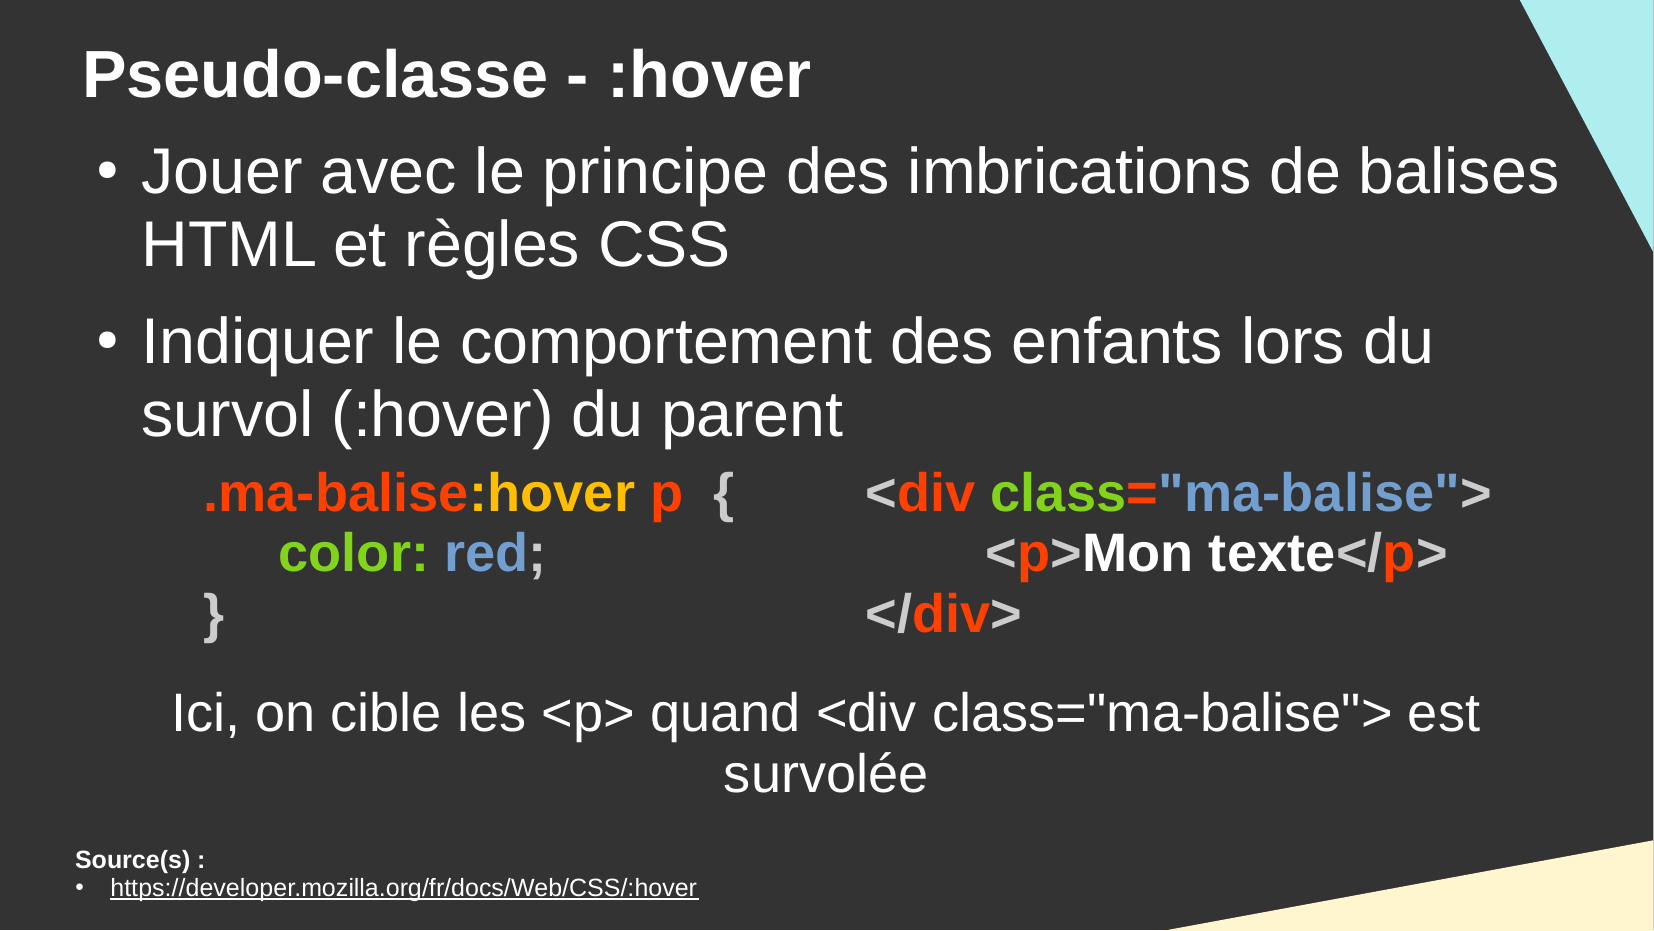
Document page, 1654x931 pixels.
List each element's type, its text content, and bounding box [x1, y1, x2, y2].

text_box .ma-balise:hover p { color: red; } [188, 455, 815, 652]
title Ici, on cible les <p> quand <div class="ma-balise"> est survolée [94, 682, 1560, 804]
text_box Source(s) : https://developer.mozilla.org/fr/docs/Web/CSS/:hover [60, 838, 1546, 931]
list Jouer avec le principe des imbrications de balises HTML et règles CSS Indiquer le comportement des enfants lors du survol (:hover) du parent [80, 135, 1605, 452]
text_box [1519, 0, 1654, 254]
title Pseudo-classe - :hover [82, 37, 1571, 114]
text_box [1546, 840, 1654, 931]
text_box <div class="ma-balise"> <p>Mon texte</p> </div> [850, 455, 1548, 652]
